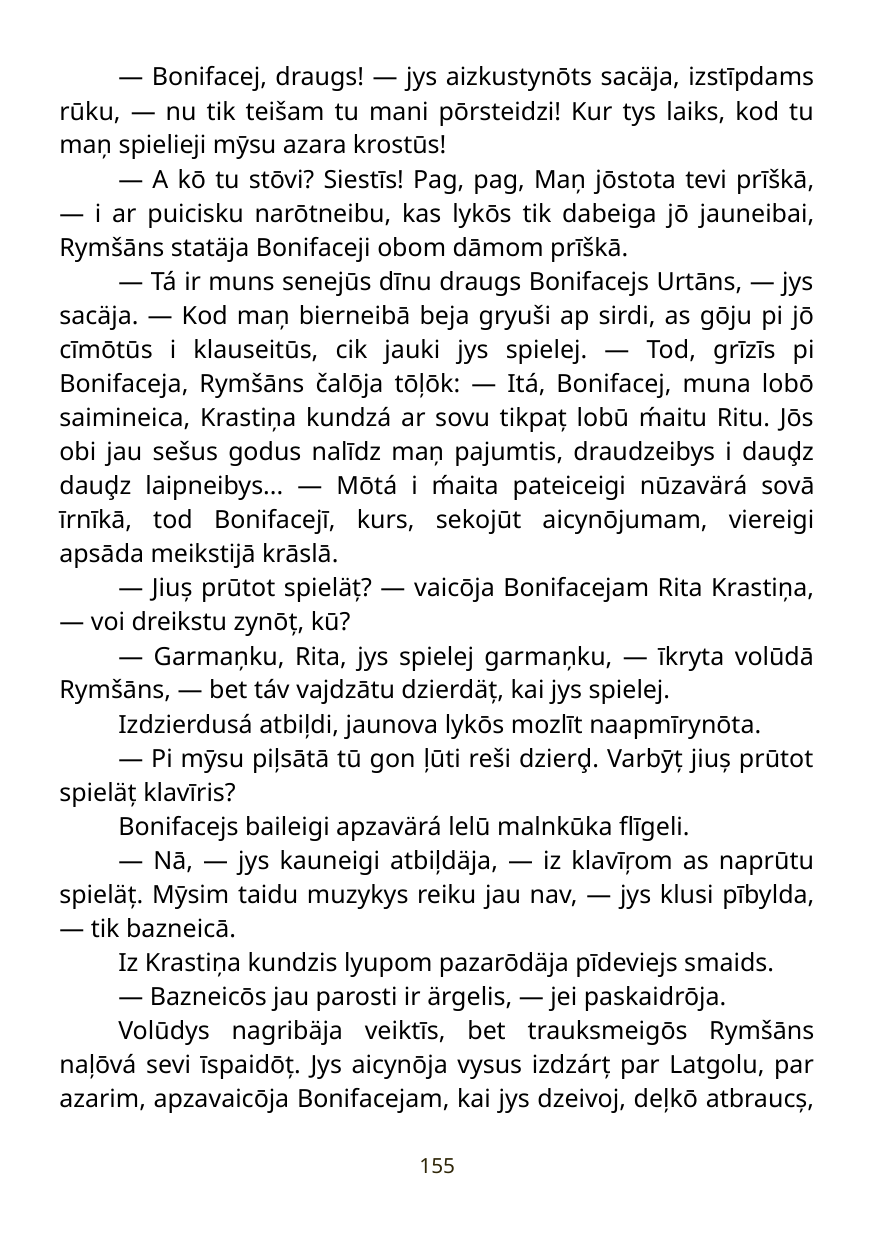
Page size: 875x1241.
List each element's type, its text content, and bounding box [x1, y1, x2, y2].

text Izdzierdusá atbiļdi, jaunova lykōs mozlīt naapmīrynōta. [59, 706, 815, 740]
text — Tá ir muns senejūs dīnu draugs Bonifacejs Urtāns, — jys sacäja. — Kod maņ bierneibā beja gryuši ap sirdi, as gōju pi jō cīmōtūs i klauseitūs, cik jauki jys spielej. — Tod, grīzīs pi Bonifaceja, Rymšāns čalōja tōļōk: — Itá, Bonifacej, muna lobō saimineica, Krastiņa kundzá ar sovu tikpaț lobū ḿaitu Ritu. Jōs obi jau sešus godus nalīdz maņ pajumtis, draudzeibys i dauḑz dauḑz laipneibys... — Mōtá i ḿaita pateiceigi nūzavärá sovā īrnīkā, tod Bonifacejī, kurs, sekojūt aicynōjumam, viereigi apsāda meikstijā krāslā. [59, 263, 815, 570]
text Bonifacejs baileigi apzavärá lelū malnkūka flīgeli. [59, 808, 815, 842]
text — Nā, — jys kauneigi atbiļdäja, — iz klavīŗom as naprūtu spieläț. Mȳsim taidu muzykys reiku jau nav, — jys klusi pībylda, — tik bazneicā. [59, 842, 815, 945]
text Iz Krastiņa kundzis lyupom pazarōdäja pīdeviejs smaids. [59, 945, 815, 979]
text — Jiuș prūtot spieläț? — vaicōja Bonifacejam Rita Krastiņa, — voi dreikstu zynōț, kū? [59, 570, 815, 638]
text — Bonifacej, draugs! — jys aizkustynōts sacäja, izstīpdams rūku, — nu tik teišam tu mani pōrsteidzi! Kur tys laiks, kod tu maņ spielieji mȳsu azara krostūs! [59, 59, 815, 161]
text Volūdys nagribäja veiktīs, bet trauksmeigōs Rymšāns naļōvá sevi īspaidōț. Jys aicynōja vysus izdzárț par Latgolu, par azarim, apzavaicōja Bonifacejam, kai jys dzeivoj, deļkō atbraucș, [59, 1013, 815, 1115]
text — Garmaņku, Rita, jys spielej garmaņku, — īkryta volūdā Rymšāns, — bet táv vajdzātu dzierdäț, kai jys spielej. [59, 638, 815, 706]
text — Pi mȳsu piļsātā tū gon ļūti reši dzierḑ. Varbȳț jiuș prūtot spieläț klavīris? [59, 740, 815, 808]
text — A kō tu stōvi? Siestīs! Pag, pag, Maņ jōstota tevi prīškā, — i ar puicisku narōtneibu, kas lykōs tik dabeiga jō jauneibai, Rymšāns statäja Bonifaceji obom dāmom prīškā. [59, 161, 815, 263]
text — Bazneicōs jau parosti ir ärgelis, — jei paskaidrōja. [59, 979, 815, 1013]
